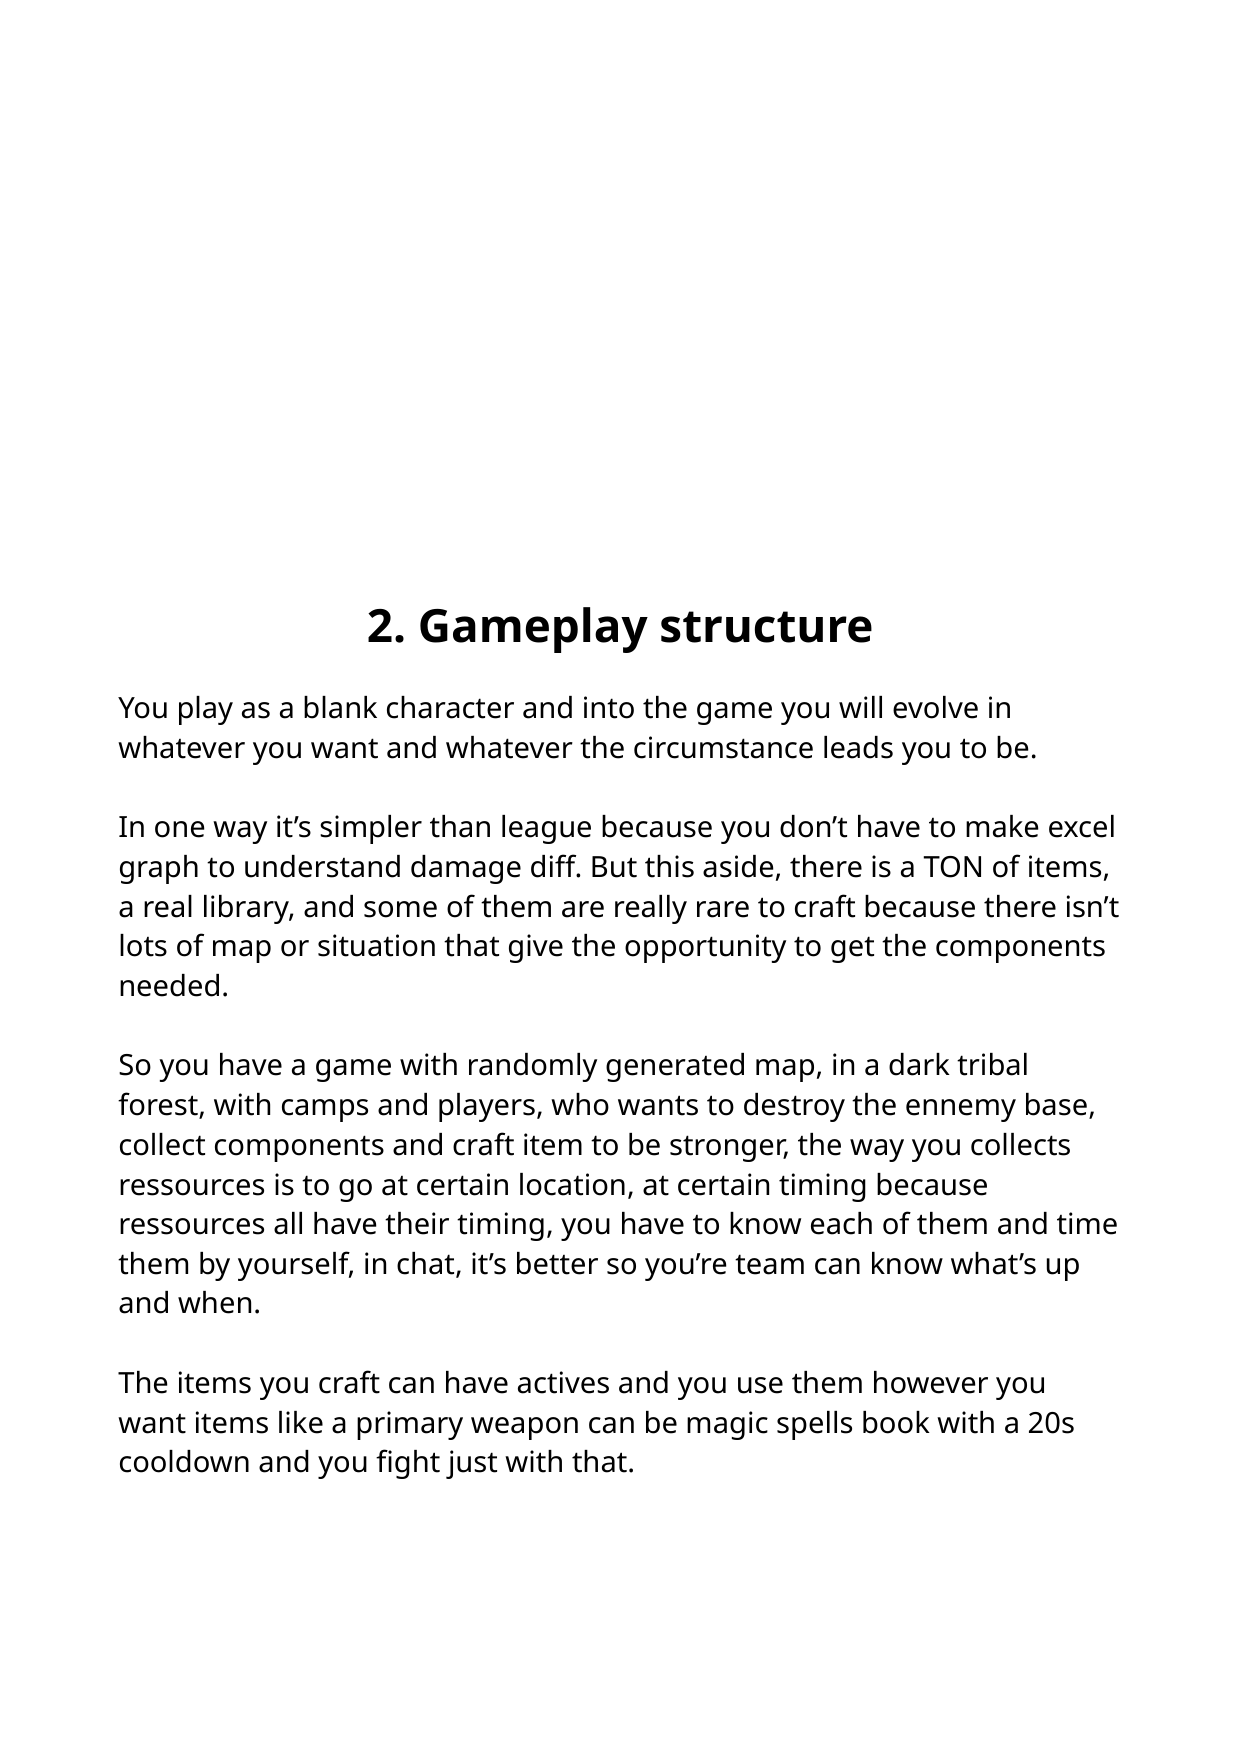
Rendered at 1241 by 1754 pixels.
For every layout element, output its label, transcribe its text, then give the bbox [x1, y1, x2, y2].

text In one way it’s simpler than league because you don’t have to make excel graph to understand damage diff. But this aside, there is a TON of items, a real library, and some of them are really rare to craft because there isn’t lots of map or situation that give the opportunity to get the components needed. [118, 807, 1122, 1005]
text The items you craft can have actives and you use them however you want items like a primary weapon can be magic spells book with a 20s cooldown and you fight just with that. [118, 1362, 1122, 1481]
text You play as a blank character and into the game you will evolve in whatever you want and whatever the circumstance leads you to be. [118, 687, 1122, 767]
text So you have a game with randomly generated map, in a dark tribal forest, with camps and players, who wants to destroy the ennemy base, collect components and craft item to be stronger, the way you collects ressources is to go at certain location, at certain timing because ressources all have their timing, you have to know each of them and time them by yourself, in chat, it’s better so you’re team can know what’s up and when. [118, 1045, 1122, 1322]
text 2. Gameplay structure [118, 594, 1122, 656]
